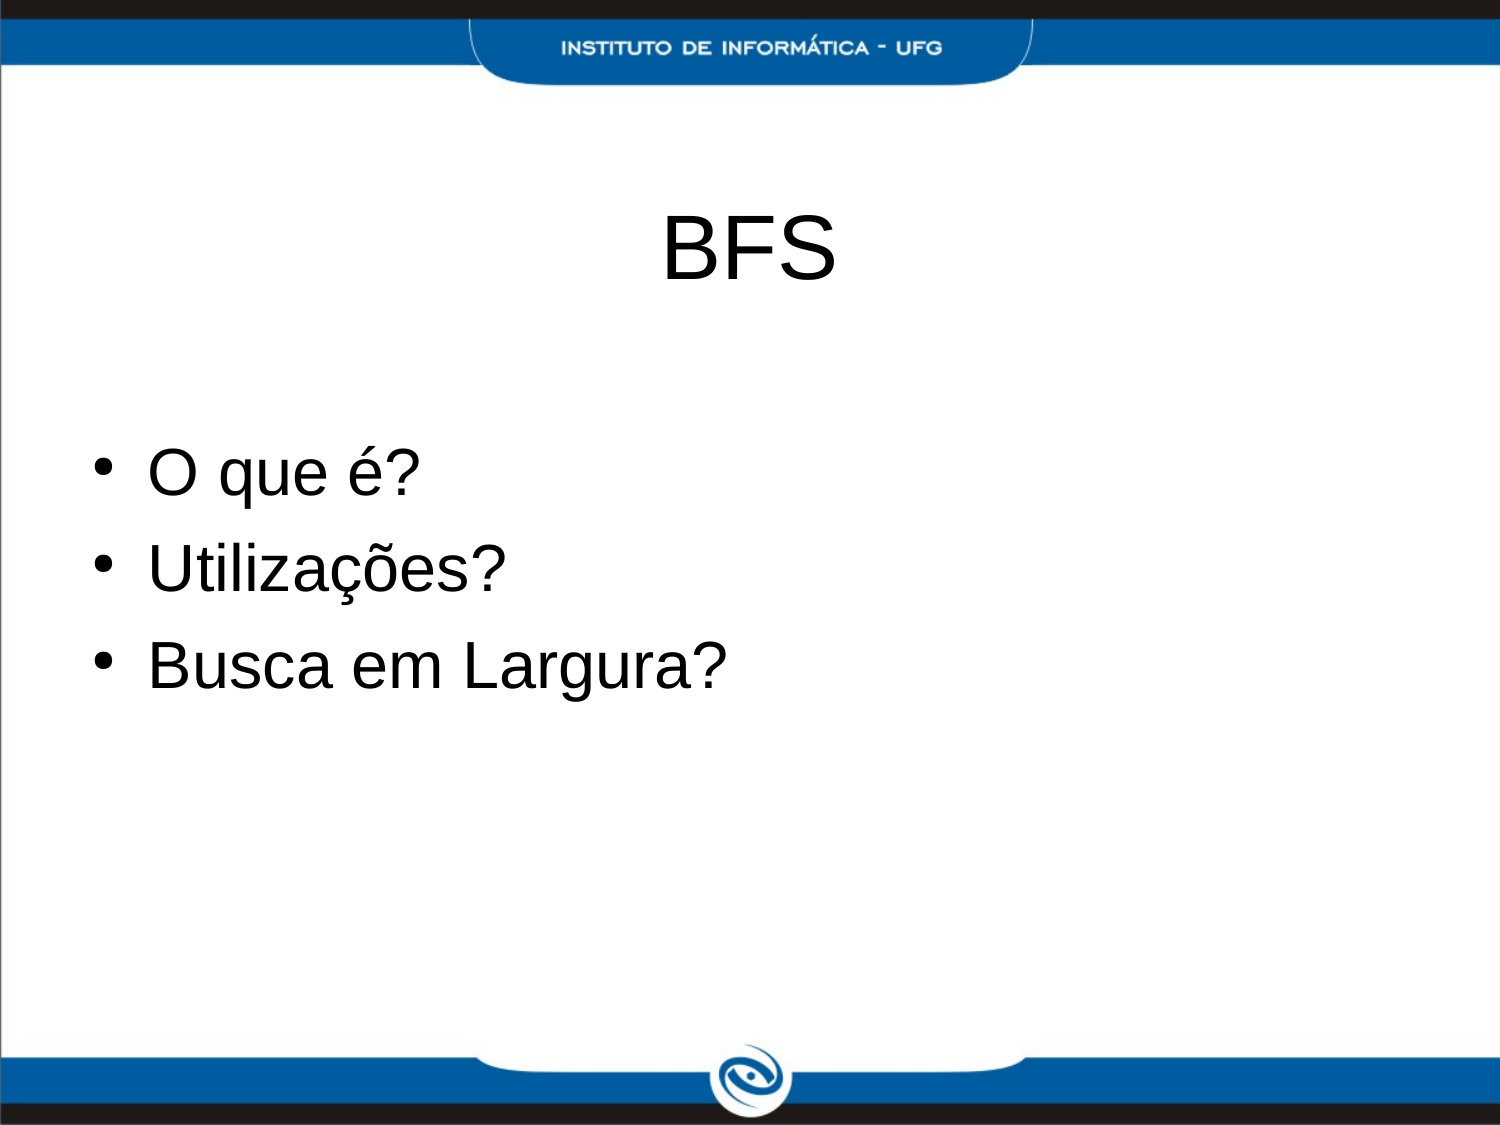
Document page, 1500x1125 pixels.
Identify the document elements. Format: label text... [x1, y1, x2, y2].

list O que é? Utilizações? Busca em Largura? [76, 420, 1424, 988]
title BFS [75, 148, 1426, 337]
